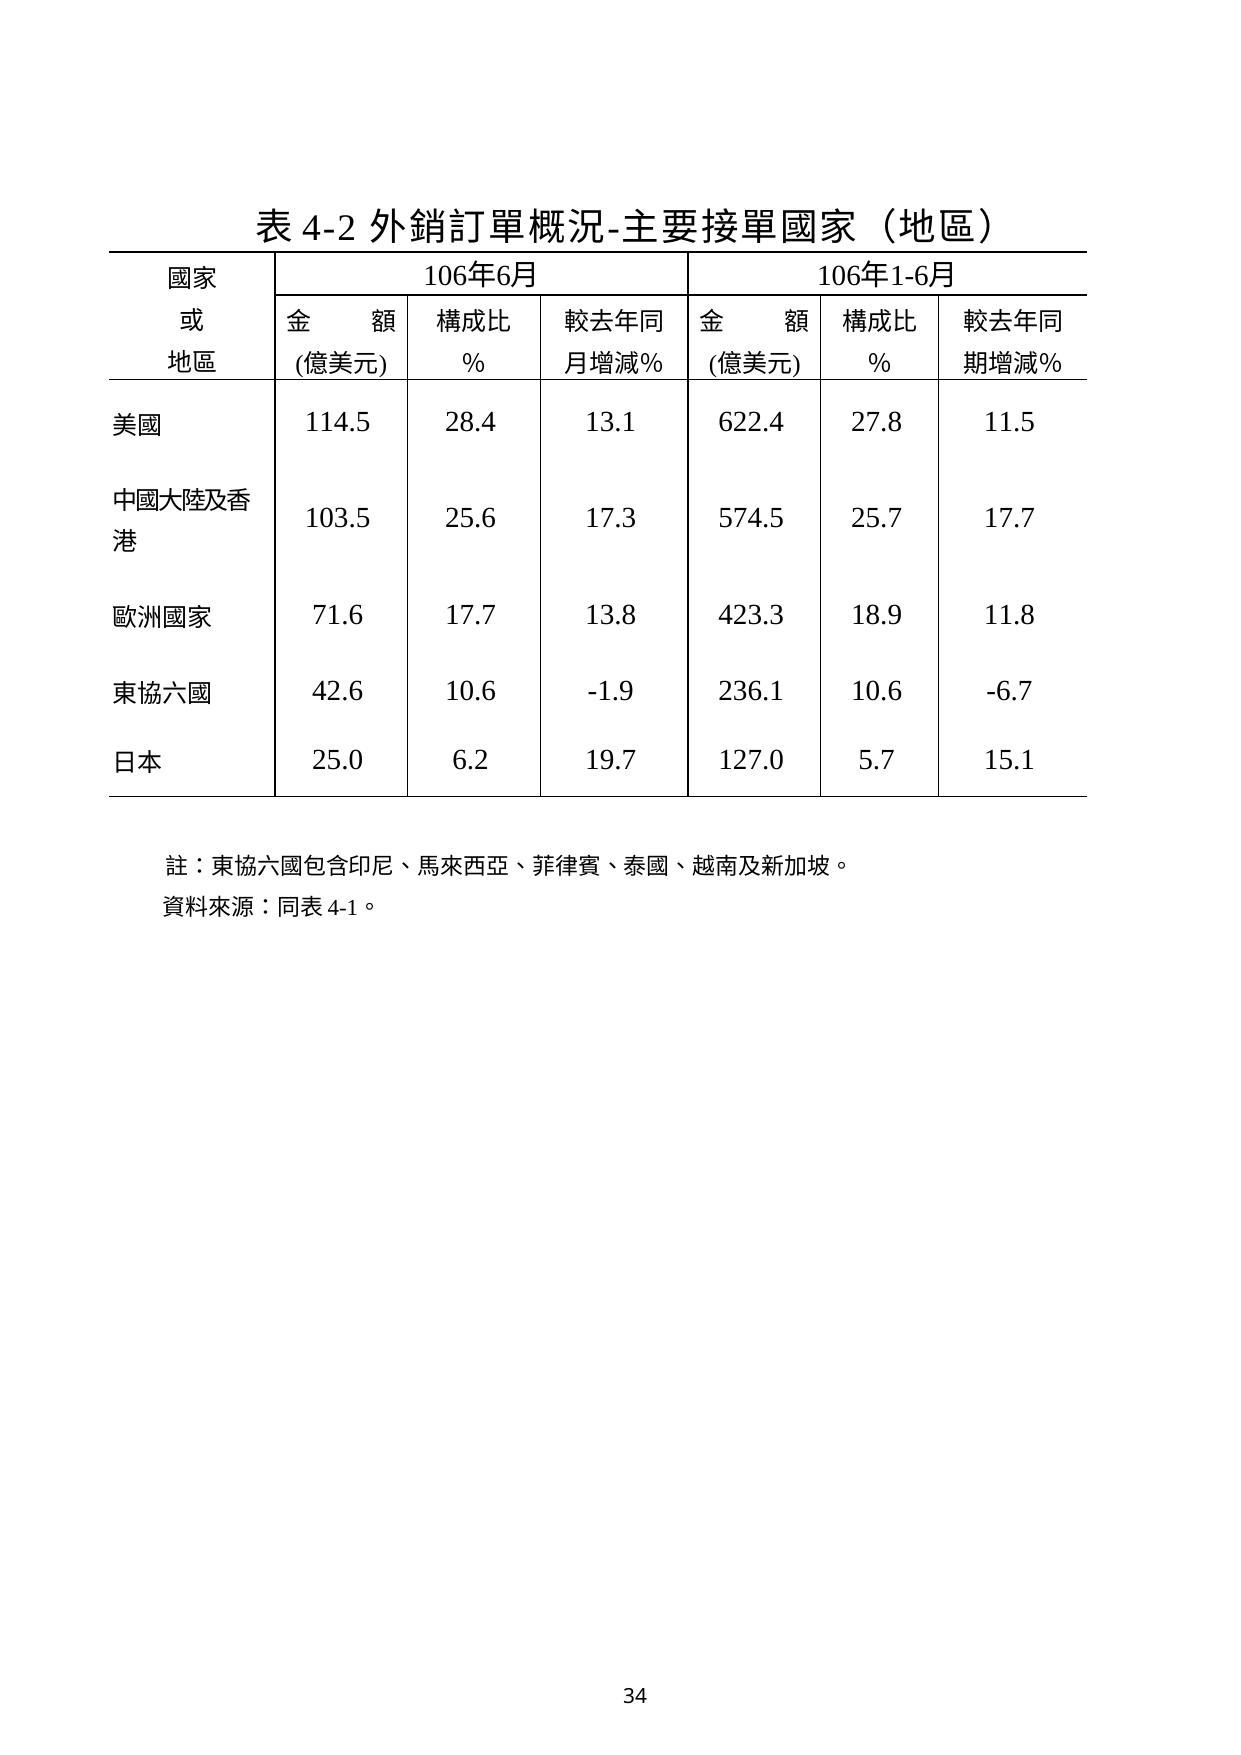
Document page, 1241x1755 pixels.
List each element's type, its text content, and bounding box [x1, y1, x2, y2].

table_cell 11.5 [939, 380, 1087, 463]
table_cell 25.7 [821, 463, 938, 572]
table_cell 17.7 [408, 572, 540, 657]
table_cell 27.8 [821, 380, 938, 463]
table_header 註：東協六國包含印尼、馬來西亞、菲律賓、泰國、越南及新加坡。 [106, 251, 1199, 880]
table_cell 71.6 [276, 572, 407, 657]
table_cell 574.5 [689, 463, 820, 572]
table_cell 19.7 [541, 723, 687, 796]
table_cell -6.7 [939, 657, 1087, 723]
table_cell 114.5 [276, 380, 407, 463]
table_cell 25.6 [408, 463, 540, 572]
table_cell 中國大陸及香港 [109, 463, 274, 572]
table_cell 日本 [109, 723, 274, 796]
table_cell 25.0 [276, 723, 407, 796]
table_cell 423.3 [689, 572, 820, 657]
table_cell 42.6 [276, 657, 407, 723]
table_cell 構成比 ％ [408, 296, 540, 379]
table_cell -1.9 [541, 657, 687, 723]
table_cell 美國 [109, 380, 274, 463]
table_cell 103.5 [276, 463, 407, 572]
table_cell 構成比 ％ [821, 296, 938, 379]
table_cell 6.2 [408, 723, 540, 796]
table_cell 較去年同 月增減％ [541, 296, 687, 379]
table_cell 13.1 [541, 380, 687, 463]
table_cell 東協六國 [109, 657, 274, 723]
table_cell 18.9 [821, 572, 938, 657]
table_header 國家 或 地區 [109, 253, 274, 379]
table_cell 236.1 [689, 657, 820, 723]
table_cell 金 額 (億美元) [276, 296, 407, 379]
table_header 106年6月 [276, 253, 687, 294]
text 表4-2 外銷訂單概況-主要接單國家（地區） [133, 197, 1137, 251]
table_cell 10.6 [821, 657, 938, 723]
table_cell 5.7 [821, 723, 938, 796]
table_cell 15.1 [939, 723, 1087, 796]
table_cell 17.3 [541, 463, 687, 572]
table_cell 17.7 [939, 463, 1087, 572]
table_cell 28.4 [408, 380, 540, 463]
table_cell 較去年同 期增減％ [939, 296, 1087, 379]
table_cell 歐洲國家 [109, 572, 274, 657]
table_cell 13.8 [541, 572, 687, 657]
table_cell 11.8 [939, 572, 1087, 657]
table_cell 622.4 [689, 380, 820, 463]
table_cell 金 額 (億美元) [689, 296, 820, 379]
table_header 106年1-6月 [689, 253, 1087, 294]
text 資料來源：同表4-1。 [159, 892, 1174, 922]
table_cell 127.0 [689, 723, 820, 796]
table_cell 10.6 [408, 657, 540, 723]
